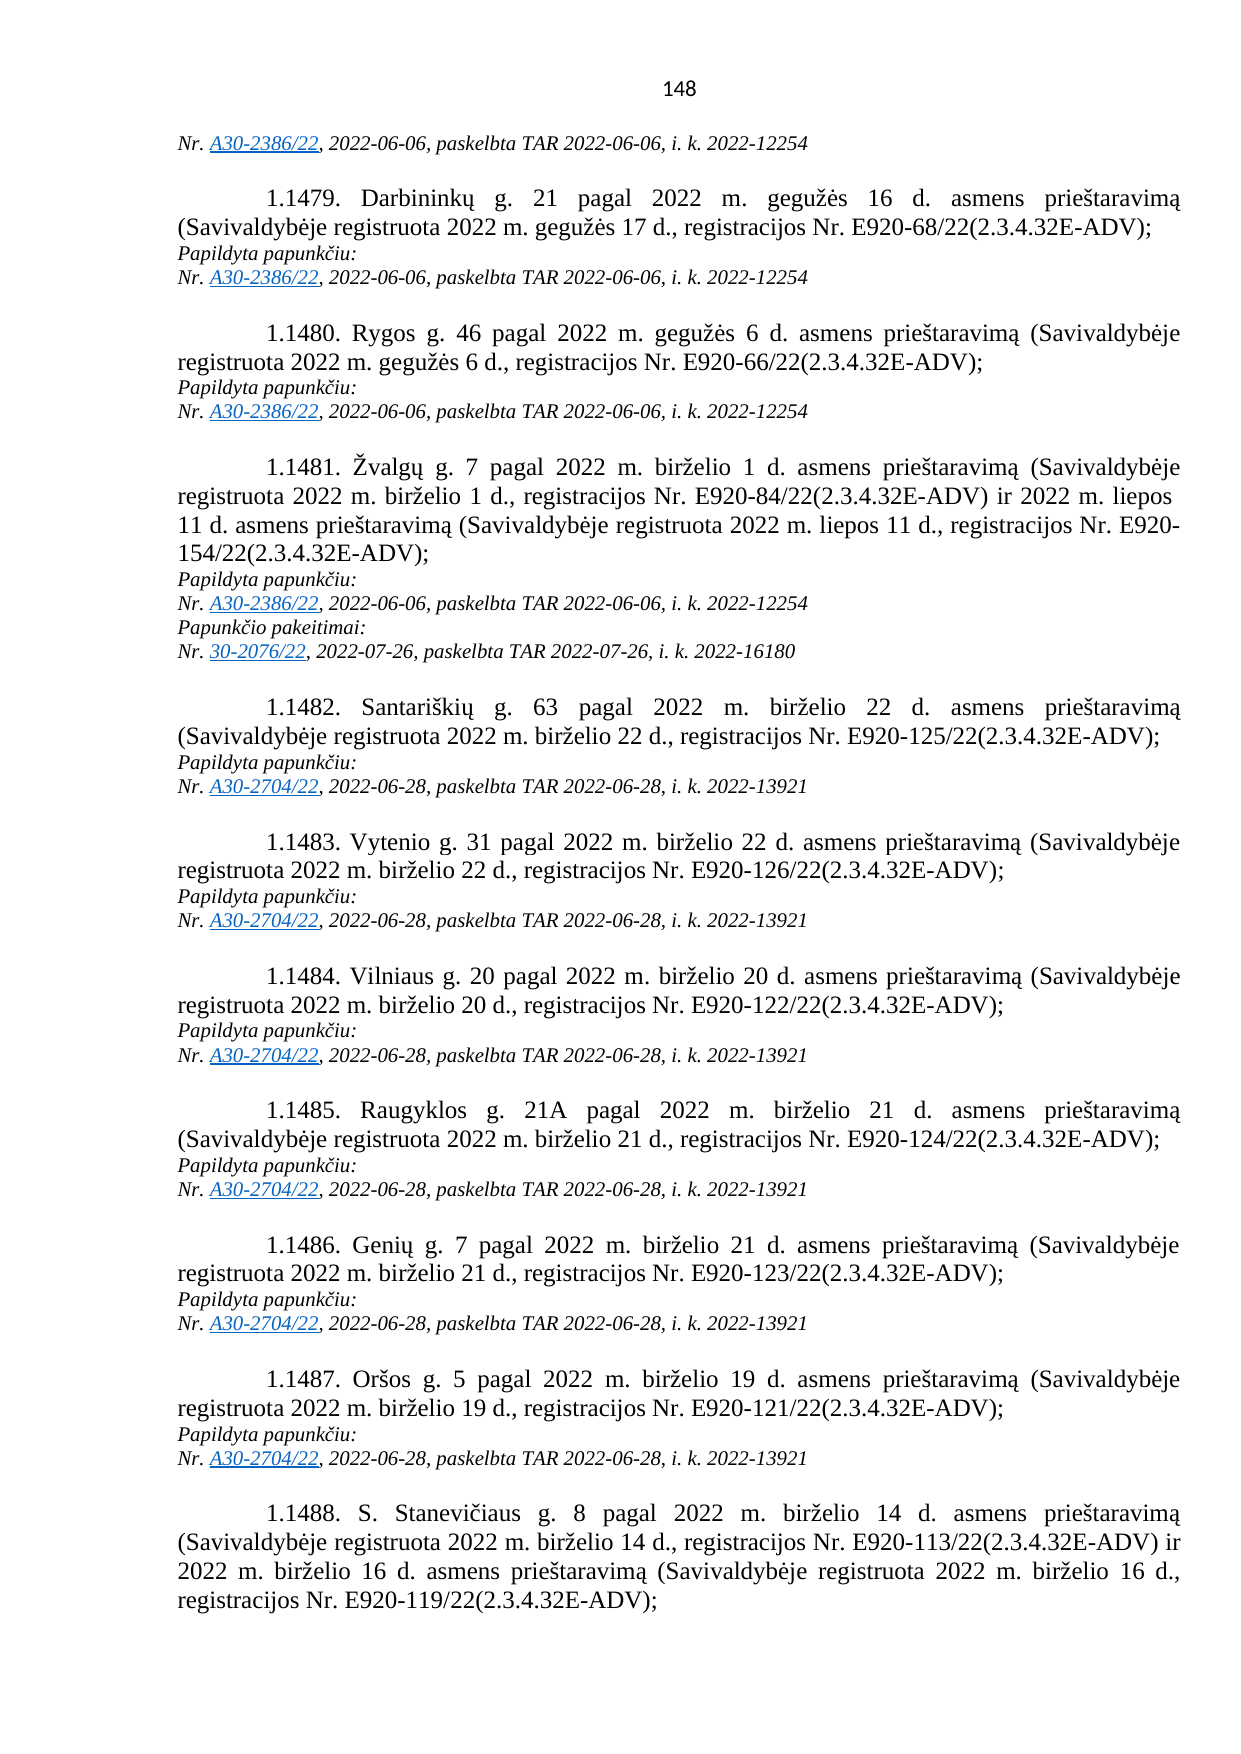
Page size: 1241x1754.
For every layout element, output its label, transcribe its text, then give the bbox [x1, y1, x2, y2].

text 1.1485. Raugyklos g. 21A pagal 2022 m. birželio 21 d. asmens prieštaravimą (Savivaldybėje registruota 2022 m. birželio 21 d., registracijos Nr. E920-124/22(2.3.4.32E-ADV); [177, 1095, 1181, 1153]
text Papildyta papunkčiu: [177, 1422, 1181, 1446]
text Papildyta papunkčiu: [177, 1287, 1181, 1311]
text Nr. A30-2386/22, 2022-06-06, paskelbta TAR 2022-06-06, i. k. 2022-12254 [177, 265, 1181, 289]
text 1.1481. Žvalgų g. 7 pagal 2022 m. birželio 1 d. asmens prieštaravimą (Savivaldybėje registruota 2022 m. birželio 1 d., registracijos Nr. E920-84/22(2.3.4.32E-ADV) ir 2022 m. liepos 11 d. asmens prieštaravimą (Savivaldybėje registruota 2022 m. liepos 11 d., registracijos Nr. E920-154/22(2.3.4.32E-ADV); [177, 452, 1181, 567]
text 1.1483. Vytenio g. 31 pagal 2022 m. birželio 22 d. asmens prieštaravimą (Savivaldybėje registruota 2022 m. birželio 22 d., registracijos Nr. E920-126/22(2.3.4.32E-ADV); [177, 827, 1181, 884]
text 1.1486. Genių g. 7 pagal 2022 m. birželio 21 d. asmens prieštaravimą (Savivaldybėje registruota 2022 m. birželio 21 d., registracijos Nr. E920-123/22(2.3.4.32E-ADV); [177, 1230, 1181, 1287]
text Nr. A30-2386/22, 2022-06-06, paskelbta TAR 2022-06-06, i. k. 2022-12254 [177, 399, 1181, 423]
text Nr. 30-2076/22, 2022-07-26, paskelbta TAR 2022-07-26, i. k. 2022-16180 [177, 639, 1181, 663]
text 1.1487. Oršos g. 5 pagal 2022 m. birželio 19 d. asmens prieštaravimą (Savivaldybėje registruota 2022 m. birželio 19 d., registracijos Nr. E920-121/22(2.3.4.32E-ADV); [177, 1364, 1181, 1422]
text 1.1479. Darbininkų g. 21 pagal 2022 m. gegužės 16 d. asmens prieštaravimą (Savivaldybėje registruota 2022 m. gegužės 17 d., registracijos Nr. E920-68/22(2.3.4.32E-ADV); [177, 183, 1181, 241]
text Papildyta papunkčiu: [177, 1018, 1181, 1042]
text 1.1484. Vilniaus g. 20 pagal 2022 m. birželio 20 d. asmens prieštaravimą (Savivaldybėje registruota 2022 m. birželio 20 d., registracijos Nr. E920-122/22(2.3.4.32E-ADV); [177, 961, 1181, 1018]
text Nr. A30-2704/22, 2022-06-28, paskelbta TAR 2022-06-28, i. k. 2022-13921 [177, 908, 1181, 932]
text Papunkčio pakeitimai: [177, 615, 1181, 639]
text Nr. A30-2704/22, 2022-06-28, paskelbta TAR 2022-06-28, i. k. 2022-13921 [177, 774, 1181, 798]
text Papildyta papunkčiu: [177, 1153, 1181, 1177]
text Papildyta papunkčiu: [177, 884, 1181, 908]
text Papildyta papunkčiu: [177, 241, 1181, 265]
text 1.1480. Rygos g. 46 pagal 2022 m. gegužės 6 d. asmens prieštaravimą (Savivaldybėje registruota 2022 m. gegužės 6 d., registracijos Nr. E920-66/22(2.3.4.32E-ADV); [177, 318, 1181, 375]
text Papildyta papunkčiu: [177, 375, 1181, 399]
text Nr. A30-2704/22, 2022-06-28, paskelbta TAR 2022-06-28, i. k. 2022-13921 [177, 1446, 1181, 1470]
text 1.1488. S. Stanevičiaus g. 8 pagal 2022 m. birželio 14 d. asmens prieštaravimą (Savivaldybėje registruota 2022 m. birželio 14 d., registracijos Nr. E920-113/22(2.3.4.32E-ADV) ir 2022 m. birželio 16 d. asmens prieštaravimą (Savivaldybėje registruota 2022 m. birželio 16 d., registracijos Nr. E920-119/22(2.3.4.32E-ADV); [177, 1498, 1181, 1613]
text Nr. A30-2704/22, 2022-06-28, paskelbta TAR 2022-06-28, i. k. 2022-13921 [177, 1177, 1181, 1201]
text Papildyta papunkčiu: [177, 750, 1181, 774]
text Nr. A30-2704/22, 2022-06-28, paskelbta TAR 2022-06-28, i. k. 2022-13921 [177, 1042, 1181, 1067]
text Nr. A30-2386/22, 2022-06-06, paskelbta TAR 2022-06-06, i. k. 2022-12254 [177, 131, 1181, 155]
text Nr. A30-2386/22, 2022-06-06, paskelbta TAR 2022-06-06, i. k. 2022-12254 [177, 591, 1181, 615]
text Papildyta papunkčiu: [177, 567, 1181, 591]
text 1.1482. Santariškių g. 63 pagal 2022 m. birželio 22 d. asmens prieštaravimą (Savivaldybėje registruota 2022 m. birželio 22 d., registracijos Nr. E920-125/22(2.3.4.32E-ADV); [177, 692, 1181, 750]
text Nr. A30-2704/22, 2022-06-28, paskelbta TAR 2022-06-28, i. k. 2022-13921 [177, 1311, 1181, 1335]
